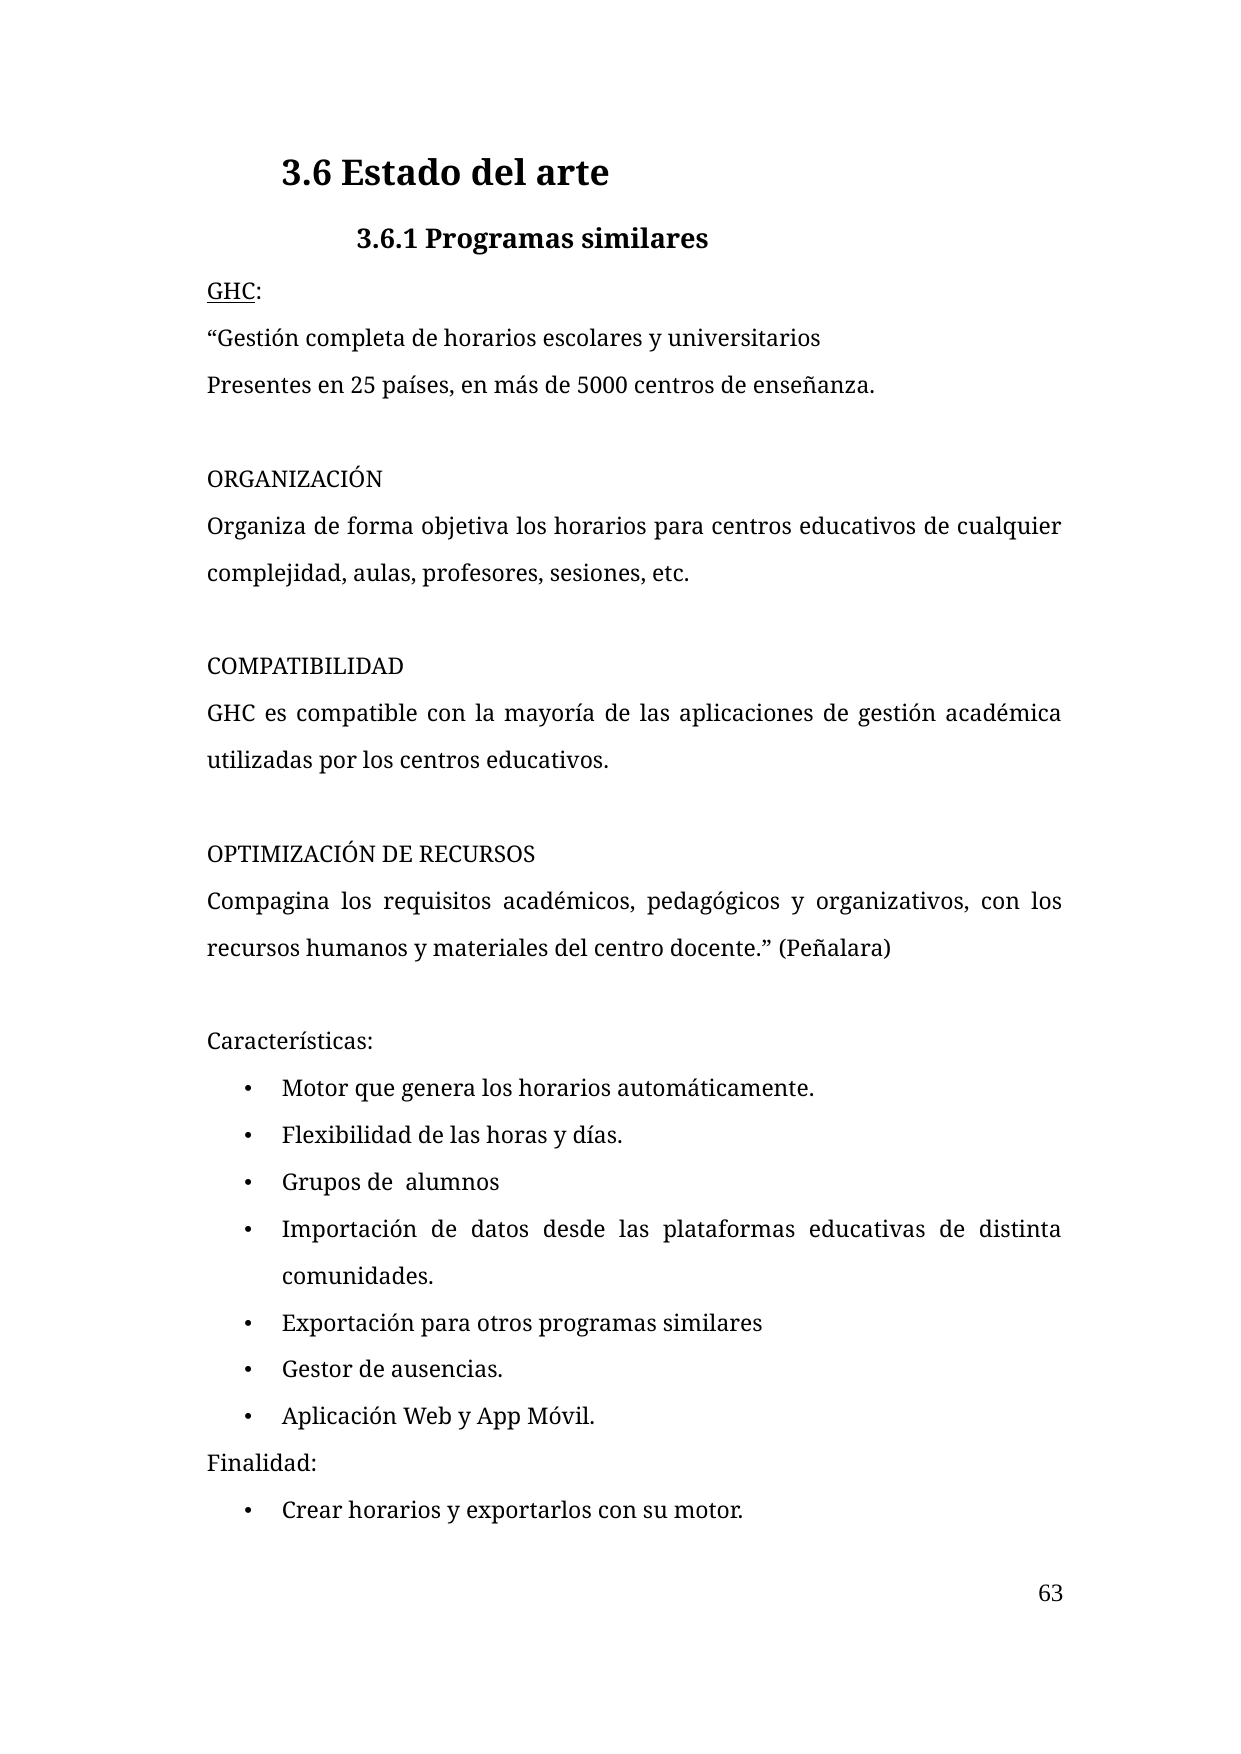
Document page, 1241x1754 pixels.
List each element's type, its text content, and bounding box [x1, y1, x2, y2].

list Gestor de ausencias. [244, 1353, 1063, 1384]
text OPTIMIZACIÓN DE RECURSOS [207, 838, 1063, 869]
list Crear horarios y exportarlos con su motor. [244, 1494, 1063, 1525]
text ORGANIZACIÓN [207, 463, 1063, 494]
text Compagina los requisitos académicos, pedagógicos y organizativos, con los recursos humanos y materiales del centro docente.” (Peñalara) [207, 884, 1063, 963]
text Finalidad: [207, 1447, 1063, 1478]
list Aplicación Web y App Móvil. [244, 1400, 1063, 1431]
text Organiza de forma objetiva los horarios para centros educativos de cualquier complejidad, aulas, profesores, sesiones, etc. [207, 509, 1063, 588]
list Motor que genera los horarios automáticamente. [244, 1072, 1063, 1103]
text GHC es compatible con la mayoría de las aplicaciones de gestión académica utilizadas por los centros educativos. [207, 697, 1063, 775]
list Flexibilidad de las horas y días. [244, 1119, 1063, 1150]
list Importación de datos desde las plataformas educativas de distinta comunidades. [244, 1213, 1063, 1291]
text GHC: [207, 275, 1063, 306]
text “Gestión completa de horarios escolares y universitarios [207, 322, 1063, 353]
list Grupos de alumnos [244, 1166, 1063, 1197]
list Exportación para otros programas similares [244, 1306, 1063, 1338]
text Características: [207, 1025, 1063, 1056]
text 3.6 Estado del arte [207, 148, 1063, 196]
text 3.6.1 Programas similares [207, 220, 1063, 257]
text COMPATIBILIDAD [207, 650, 1063, 681]
text Presentes en 25 países, en más de 5000 centros de enseñanza. [207, 369, 1063, 400]
